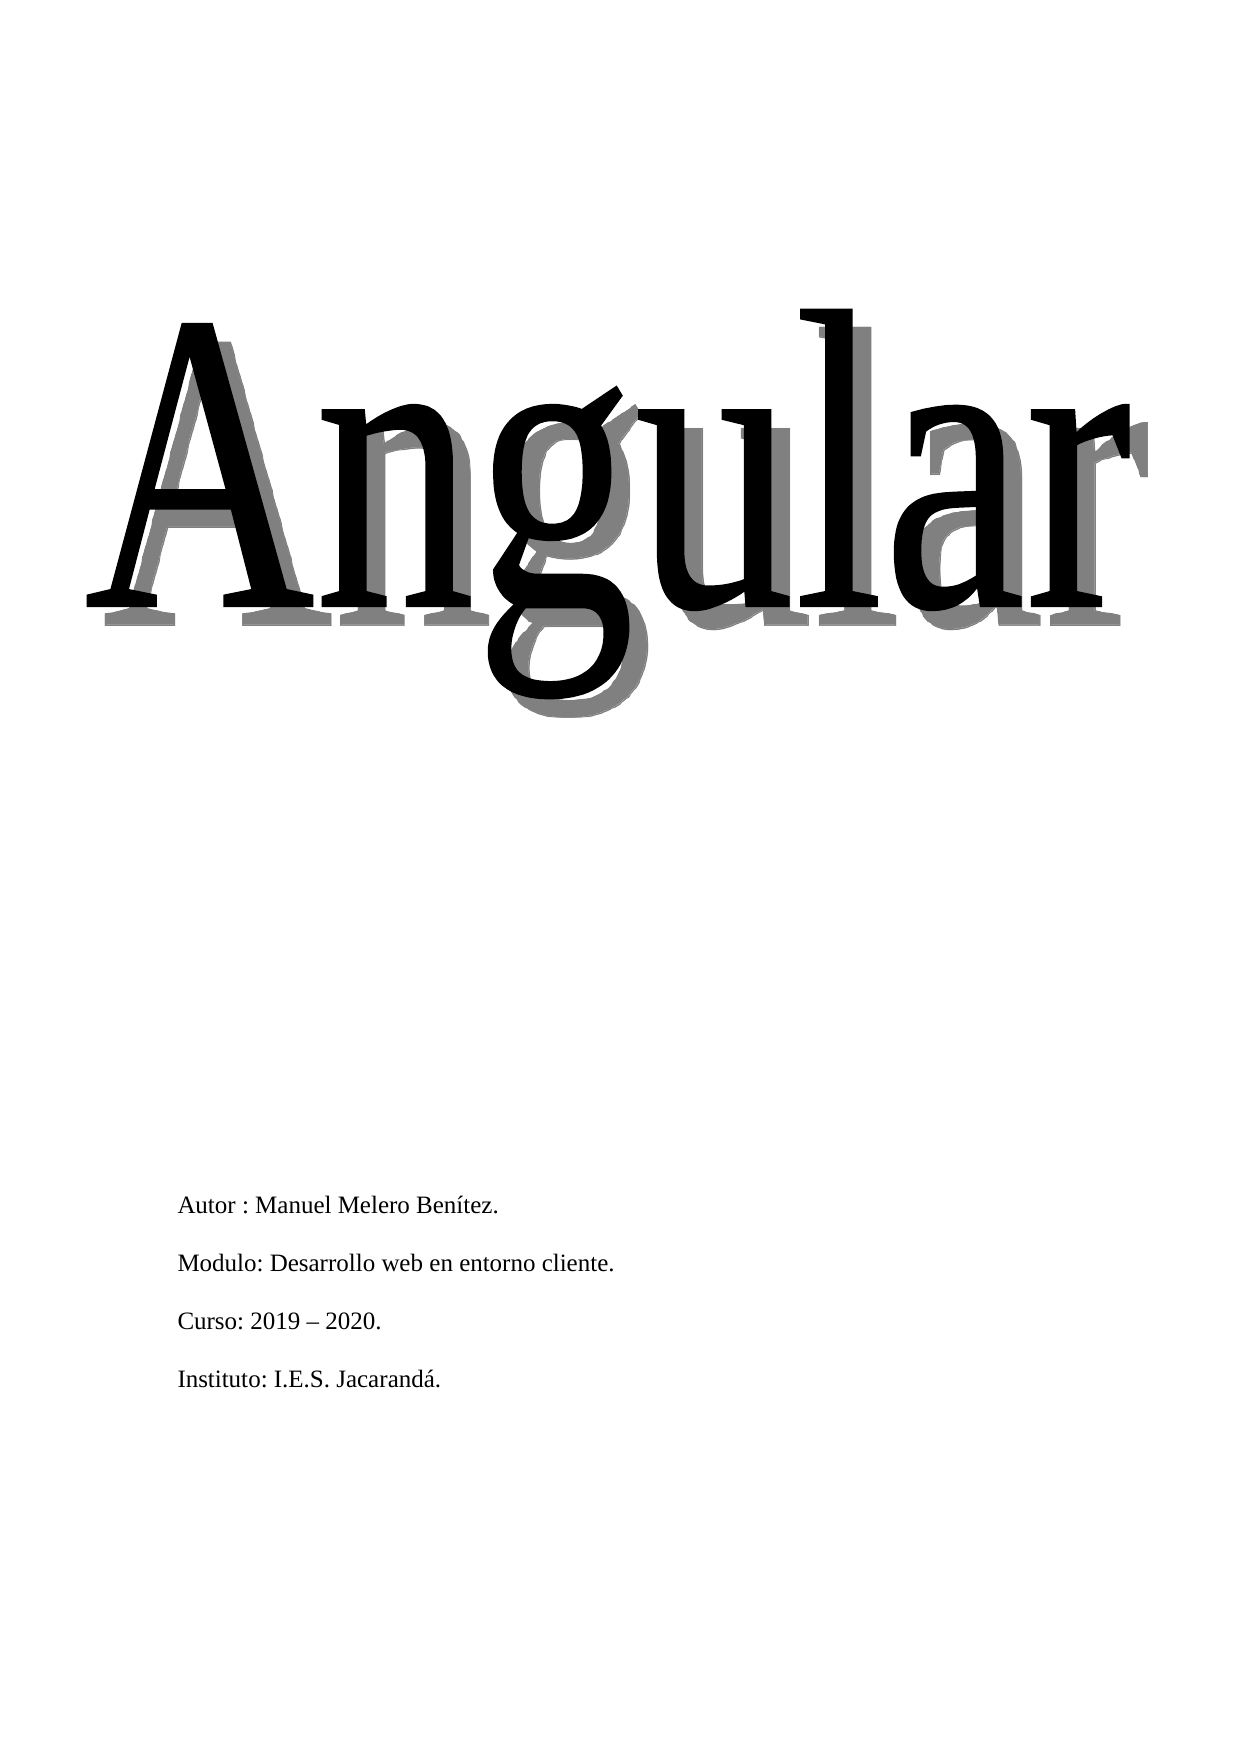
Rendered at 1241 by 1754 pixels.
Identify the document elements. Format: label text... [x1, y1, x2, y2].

text Instituto: I.E.S. Jacarandá. [177, 1364, 1063, 1393]
text Modulo: Desarrollo web en entorno cliente. [177, 1248, 1063, 1277]
text Autor : Manuel Melero Benítez. [177, 1190, 1063, 1219]
text Curso: 2019 – 2020. [177, 1306, 1063, 1335]
